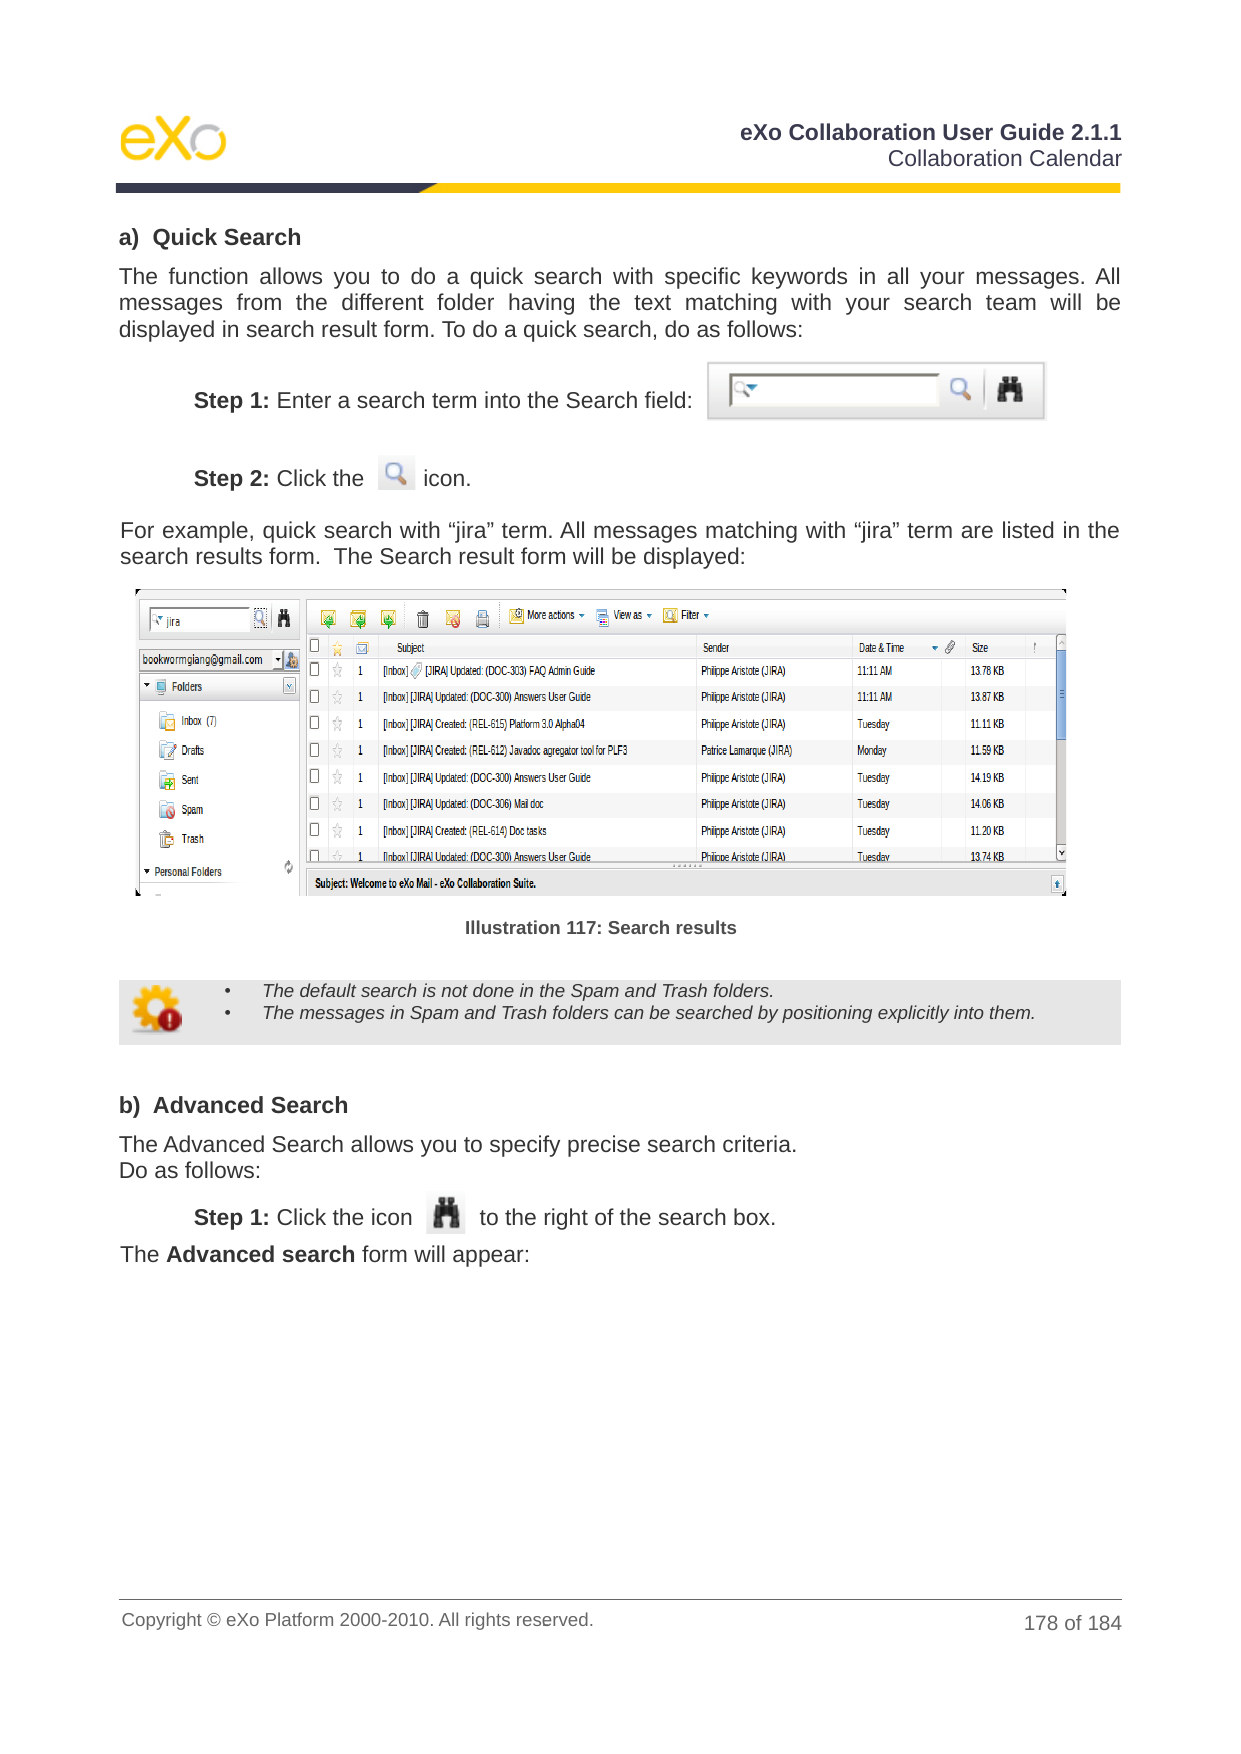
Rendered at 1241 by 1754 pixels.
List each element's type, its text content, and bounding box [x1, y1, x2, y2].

table_header The default search is not done in the Spam and Trash folders. The messages in Spam and Trash folders can be searched by positioning explicitly into them. [187, 980, 1121, 1045]
list Step 2: Click the icon. [156, 448, 1122, 497]
subtitle Quick Search [118, 223, 1122, 250]
list The Advanced search form will appear: [82, 1241, 1122, 1267]
picture [135, 589, 1067, 896]
picture [378, 455, 416, 490]
subtitle Advanced Search [118, 1092, 1122, 1118]
list Step 1: Click the icon to the right of the search box. [156, 1183, 1122, 1241]
picture [120, 115, 227, 161]
picture [115, 183, 1121, 193]
picture [131, 985, 182, 1035]
table_header [119, 980, 187, 1045]
list Illustration 117: Search results [136, 896, 1066, 939]
picture [706, 361, 1048, 421]
picture [426, 1191, 466, 1234]
text The function allows you to do a quick search with specific keywords in all your messages. All messages from the different folder having the text matching with your search team will be displayed in search result form. To do a quick search, do as follows: [118, 263, 1122, 342]
list For example, quick search with “jira” term. All messages matching with “jira” term are listed in the search results form. The Search result form will be displayed: [82, 517, 1122, 569]
text Do as follows: [118, 1157, 1122, 1183]
list Step 1: Enter a search term into the Search field: [156, 354, 1122, 428]
text The Advanced Search allows you to specify precise search criteria. [118, 1131, 1122, 1157]
